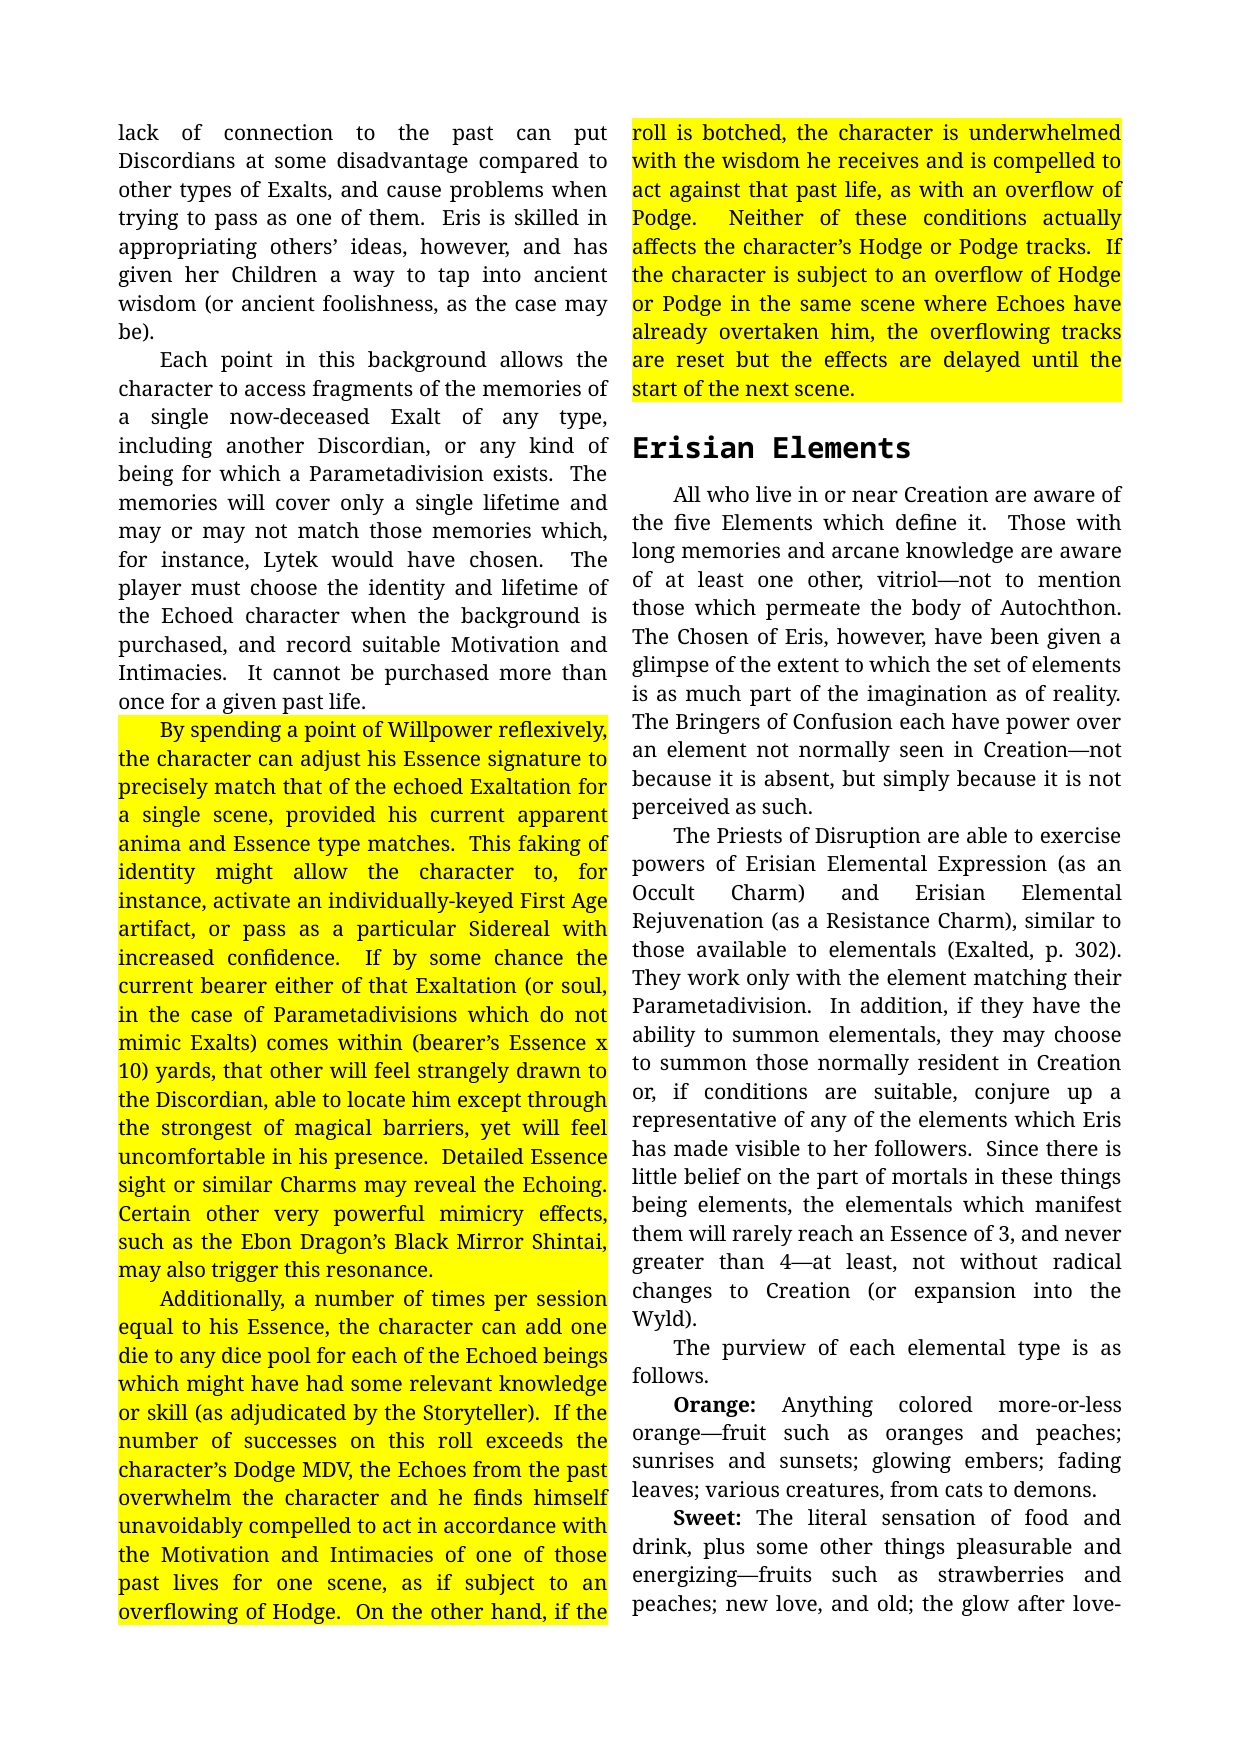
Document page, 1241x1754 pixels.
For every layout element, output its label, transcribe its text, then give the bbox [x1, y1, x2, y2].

text Additionally, a number of times per session equal to his Essence, the character can add one die to any dice pool for each of the Echoed beings which might have had some relevant knowledge or skill (as adjudicated by the Storyteller). If the number of successes on this roll exceeds the character’s Dodge MDV, the Echoes from the past overwhelm the character and he finds himself unavoidably compelled to act in accordance with the Motivation and Intimacies of one of those past lives for one scene, as if subject to an overflowing of Hodge. On the other hand, if the [118, 1284, 608, 1625]
text Each point in this background allows the character to access fragments of the memories of a single now-deceased Exalt of any type, including another Discordian, or any kind of being for which a Parametadivision exists. The memories will cover only a single lifetime and may or may not match those memories which, for instance, Lytek would have chosen. The player must choose the identity and lifetime of the Echoed character when the background is purchased, and record suitable Motivation and Intimacies. It cannot be purchased more than once for a given past life. [118, 346, 608, 715]
text The purview of each elemental type is as follows. [632, 1333, 1122, 1390]
text The Priests of Disruption are able to exercise powers of Erisian Elemental Expression (as an Occult Charm) and Erisian Elemental Rejuvenation (as a Resistance Charm), similar to those available to elementals (Exalted, p. 302). They work only with the element matching their Parametadivision. In addition, if they have the ability to summon elementals, they may choose to summon those normally resident in Creation or, if conditions are suitable, conjure up a representative of any of the elements which Eris has made visible to her followers. Since there is little belief on the part of mortals in these things being elements, the elementals which manifest them will rarely reach an Essence of 3, and never greater than 4—at least, not without radical changes to Creation (or expansion into the Wyld). [632, 821, 1122, 1333]
text All who live in or near Creation are aware of the five Elements which define it. Those with long memories and arcane knowledge are aware of at least one other, vitriol—not to mention those which permeate the body of Autochthon. The Chosen of Eris, however, have been given a glimpse of the extent to which the set of elements is as much part of the imagination as of reality. The Bringers of Confusion each have power over an element not normally seen in Creation—not because it is absent, but simply because it is not perceived as such. [632, 480, 1122, 821]
text By spending a point of Willpower reflexively, the character can adjust his Essence signature to precisely match that of the echoed Exaltation for a single scene, provided his current apparent anima and Essence type matches. This faking of identity might allow the character to, for instance, activate an individually-keyed First Age artifact, or pass as a particular Sidereal with increased confidence. If by some chance the current bearer either of that Exaltation (or soul, in the case of Parametadivisions which do not mimic Exalts) comes within (bearer’s Essence x 10) yards, that other will feel strangely drawn to the Discordian, able to locate him except through the strongest of magical barriers, yet will feel uncomfortable in his presence. Detailed Essence sight or similar Charms may reveal the Echoing. Certain other very powerful mimicry effects, such as the Ebon Dragon’s Black Mirror Shintai, may also trigger this resonance. [118, 715, 608, 1284]
text roll is botched, the character is underwhelmed with the wisdom he receives and is compelled to act against that past life, as with an overflow of Podge. Neither of these conditions actually affects the character’s Hodge or Podge tracks. If the character is subject to an overflow of Hodge or Podge in the same scene where Echoes have already overtaken him, the overflowing tracks are reset but the effects are delayed until the start of the next scene. [632, 118, 1122, 402]
text Orange: Anything colored more-or-less orange—fruit such as oranges and peaches; sunrises and sunsets; glowing embers; fading leaves; various creatures, from cats to demons. [632, 1390, 1122, 1503]
subtitle Erisian Elements [632, 427, 1122, 467]
text Sweet: The literal sensation of food and drink, plus some other things pleasurable and energizing—fruits such as strawberries and peaches; new love, and old; the glow after love- [632, 1503, 1122, 1617]
text lack of connection to the past can put Discordians at some disadvantage compared to other types of Exalts, and cause problems when trying to pass as one of them. Eris is skilled in appropriating others’ ideas, however, and has given her Children a way to tap into ancient wisdom (or ancient foolishness, as the case may be). [118, 118, 608, 346]
